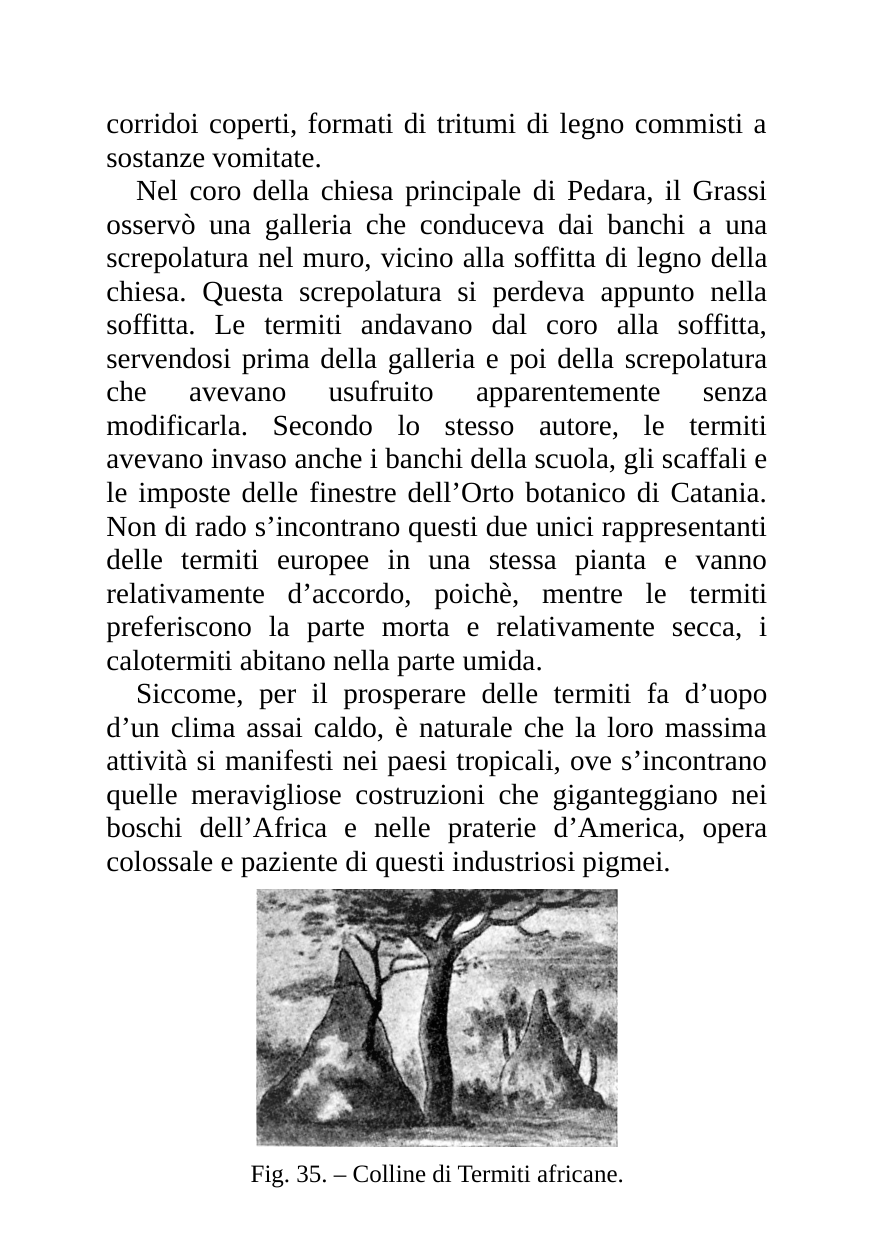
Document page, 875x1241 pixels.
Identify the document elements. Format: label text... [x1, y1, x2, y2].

text Siccome, per il prosperare delle termiti fa d’uopo d’un clima assai caldo, è naturale che la loro massima attività si manifesti nei paesi tropicali, ove s’incontrano quelle meravigliose costruzioni che giganteggiano nei boschi dell’Africa e nelle praterie d’America, opera colossale e paziente di questi industriosi pigmei. [106, 676, 768, 878]
text corridoi coperti, formati di tritumi di legno commisti a sostanze vomitate. [106, 106, 768, 173]
text Nel coro della chiesa principale di Pedara, il Grassi osservò una galleria che conduceva dai banchi a una screpolatura nel muro, vicino alla soffitta di legno della chiesa. Questa screpolatura si perdeva appunto nella soffitta. Le termiti andavano dal coro alla soffitta, servendosi prima della galleria e poi della screpolatura che avevano usufruito apparentemente senza modificarla. Secondo lo stesso autore, le termiti avevano invaso anche i banchi della scuola, gli scaffali e le imposte delle finestre dell’Orto botanico di Catania. Non di rado s’incontrano questi due unici rappresentanti delle termiti europee in una stessa pianta e vanno relativamente d’accordo, poichè, mentre le termiti preferiscono la parte morta e relativamente secca, i calotermiti abitano nella parte umida. [106, 173, 768, 676]
picture [256, 889, 618, 1147]
text Fig. 35. – Colline di Termiti africane. [200, 1147, 674, 1188]
text [200, 1188, 674, 1208]
